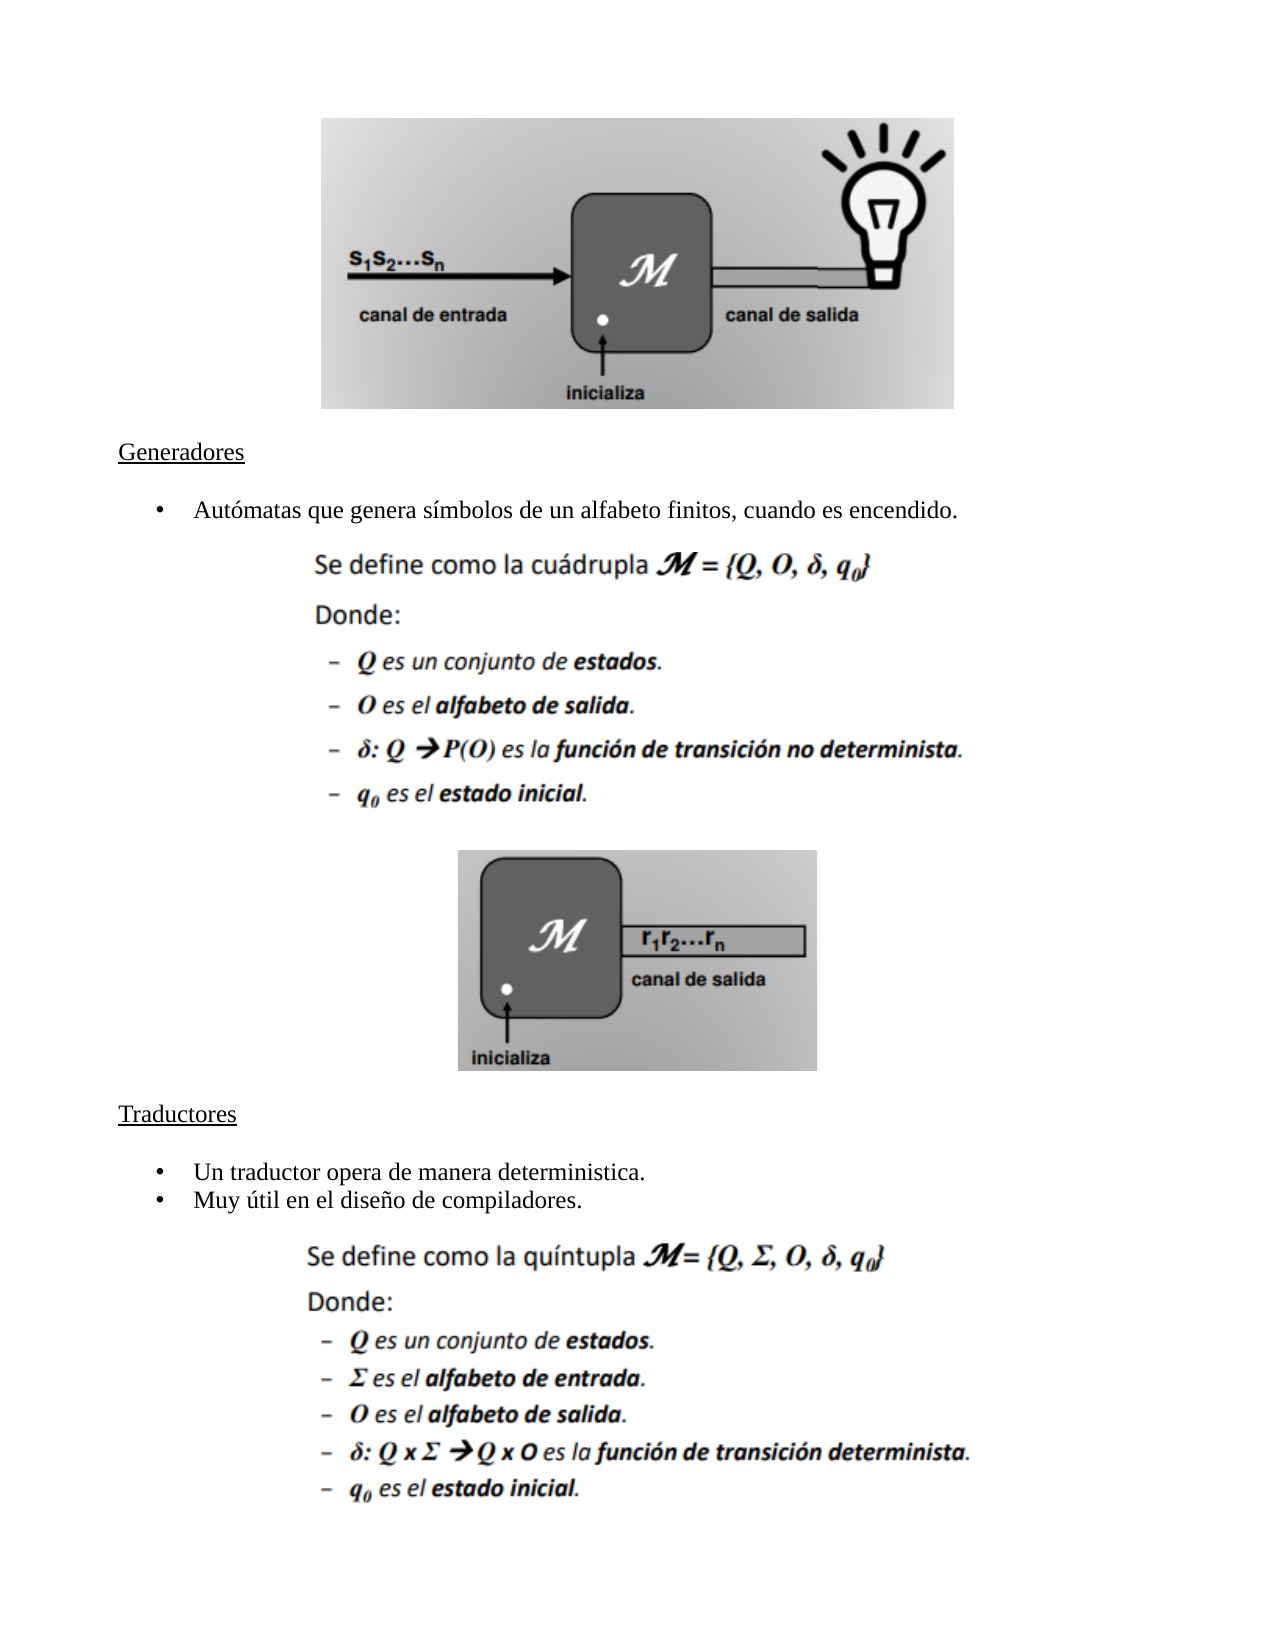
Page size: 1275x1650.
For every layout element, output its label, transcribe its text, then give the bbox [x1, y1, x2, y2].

picture [321, 118, 954, 409]
text Generadores [118, 437, 1157, 466]
picture [457, 850, 818, 1071]
list Muy útil en el diseño de compiladores. [156, 1185, 1157, 1214]
picture [309, 552, 966, 822]
list Autómatas que genera símbolos de un alfabeto finitos, cuando es encendido. [156, 495, 1157, 524]
list Un traductor opera de manera deterministica. [156, 1157, 1157, 1185]
text Traductores [118, 1099, 1157, 1128]
picture [303, 1242, 972, 1509]
